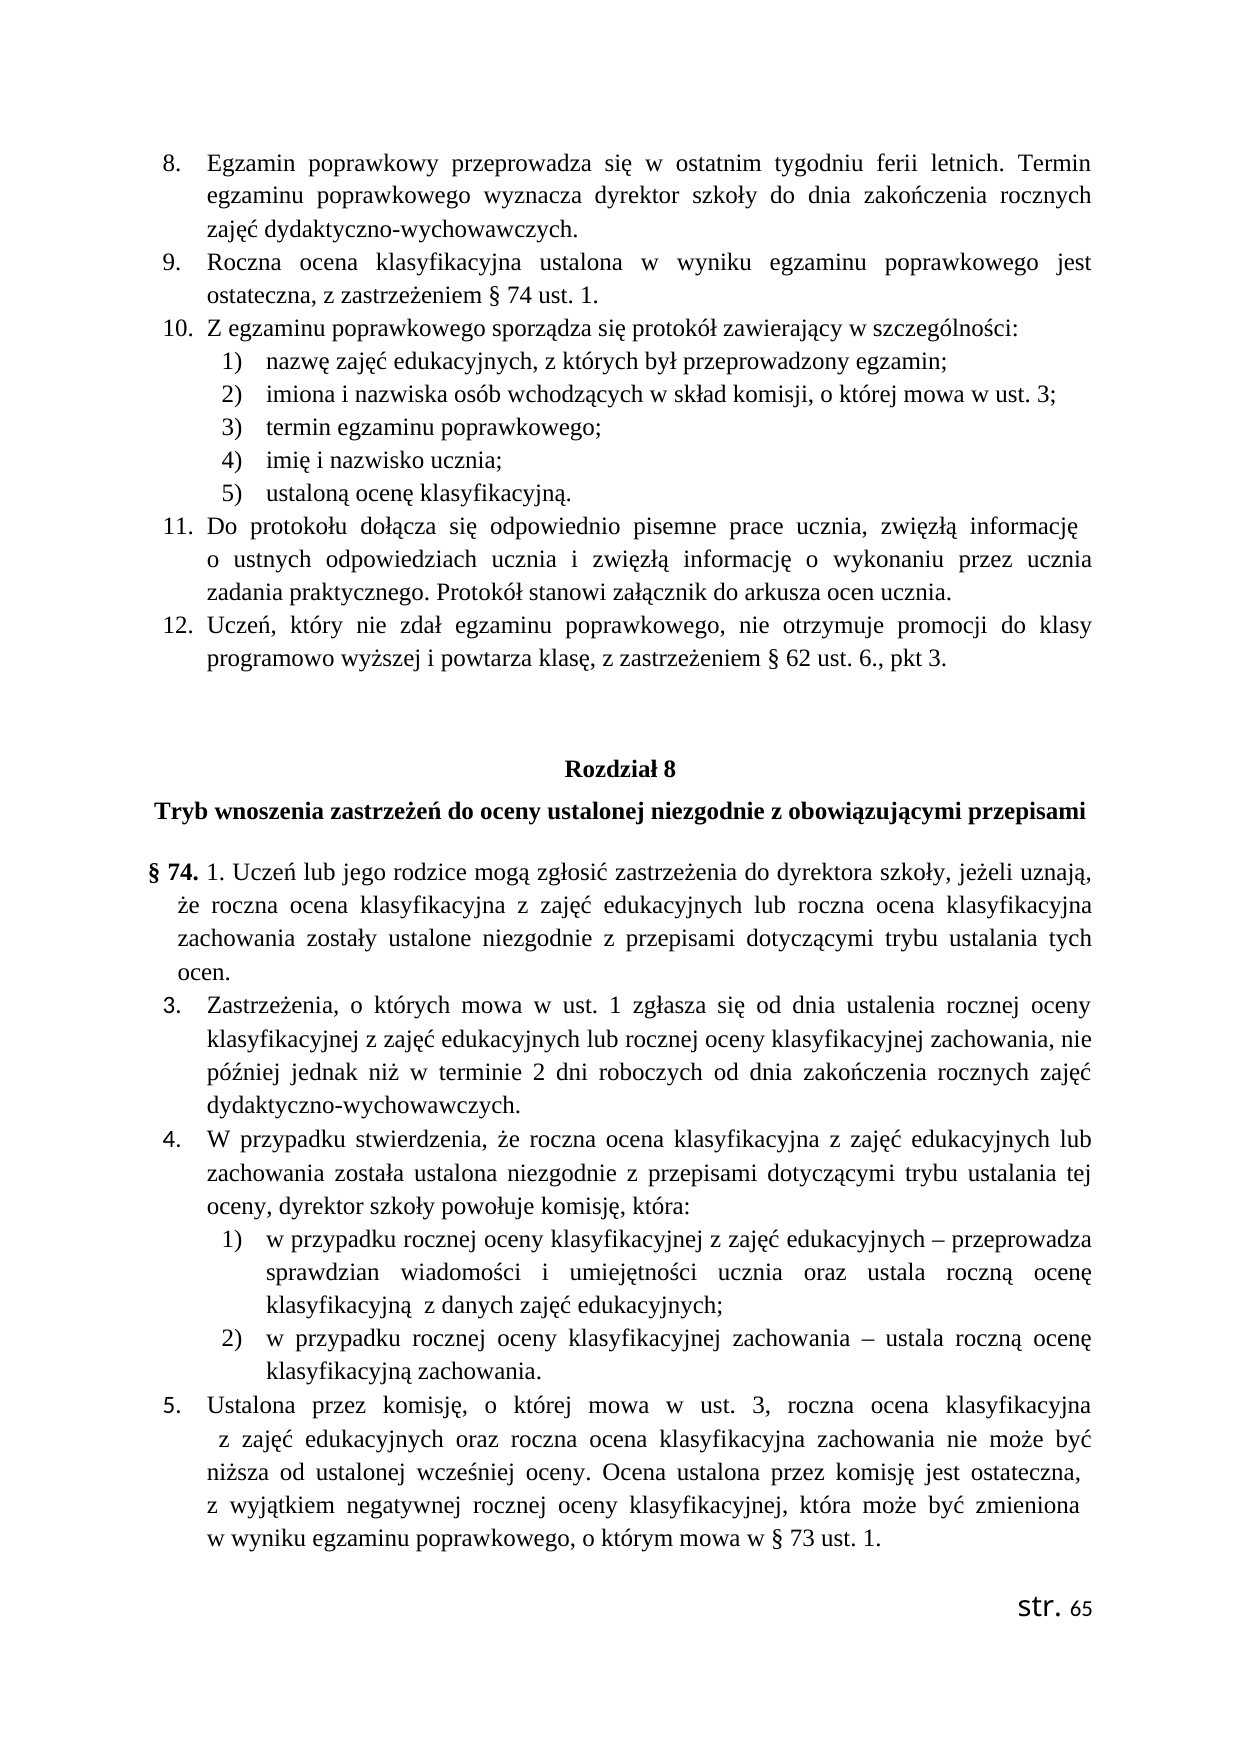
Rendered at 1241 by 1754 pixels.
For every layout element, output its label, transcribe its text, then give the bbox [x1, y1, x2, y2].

list W przypadku stwierdzenia, że roczna ocena klasyfikacyjna z zajęć edukacyjnych lub zachowania została ustalona niezgodnie z przepisami dotyczącymi trybu ustalania tej oceny, dyrektor szkoły powołuje komisję, która: [162, 1123, 1093, 1220]
list Zastrzeżenia, o których mowa w ust. 1 zgłasza się od dnia ustalenia rocznej oceny klasyfikacyjnej z zajęć edukacyjnych lub rocznej oceny klasyfikacyjnej zachowania, nie później jednak niż w terminie 2 dni roboczych od dnia zakończenia rocznych zajęć dydaktyczno-wychowawczych. [162, 989, 1093, 1119]
list termin egzaminu poprawkowego; [221, 412, 1093, 441]
list Egzamin poprawkowy przeprowadza się w ostatnim tygodniu ferii letnich. Termin egzaminu poprawkowego wyznacza dyrektor szkoły do dnia zakończenia rocznych zajęć dydaktyczno-wychowawczych. [162, 148, 1093, 242]
list Z egzaminu poprawkowego sporządza się protokół zawierający w szczególności: [162, 313, 1093, 341]
list Ustalona przez komisję, o której mowa w ust. 3, roczna ocena klasyfikacyjna z zajęć edukacyjnych oraz roczna ocena klasyfikacyjna zachowania nie może być niższa od ustalonej wcześniej oceny. Ocena ustalona przez komisję jest ostateczna, z wyjątkiem negatywnej rocznej oceny klasyfikacyjnej, która może być zmieniona w wyniku egzaminu poprawkowego, o którym mowa w § 73 ust. 1. [162, 1389, 1093, 1552]
list w przypadku rocznej oceny klasyfikacyjnej z zajęć edukacyjnych – przeprowadza sprawdzian wiadomości i umiejętności ucznia oraz ustala roczną ocenę klasyfikacyjną z danych zajęć edukacyjnych; [221, 1224, 1093, 1319]
text § 74. 1. Uczeń lub jego rodzice mogą zgłosić zastrzeżenia do dyrektora szkoły, jeżeli uznają, że roczna ocena klasyfikacyjna z zajęć edukacyjnych lub roczna ocena klasyfikacyjna zachowania zostały ustalone niezgodnie z przepisami dotyczącymi trybu ustalania tych ocen. [148, 857, 1093, 985]
list Do protokołu dołącza się odpowiednio pisemne prace ucznia, zwięzłą informację o ustnych odpowiedziach ucznia i zwięzłą informację o wykonaniu przez ucznia zadania praktycznego. Protokół stanowi załącznik do arkusza ocen ucznia. [162, 511, 1093, 606]
subtitle Rozdział 8 [148, 754, 1093, 783]
list imiona i nazwiska osób wchodzących w skład komisji, o której mowa w ust. 3; [221, 379, 1093, 407]
subtitle Tryb wnoszenia zastrzeżeń do oceny ustalonej niezgodnie z obowiązującymi przepisami [148, 796, 1093, 824]
list imię i nazwisko ucznia; [221, 445, 1093, 473]
list Uczeń, który nie zdał egzaminu poprawkowego, nie otrzymuje promocji do klasy programowo wyższej i powtarza klasę, z zastrzeżeniem § 62 ust. 6., pkt 3. [162, 610, 1093, 672]
list ustaloną ocenę klasyfikacyjną. [221, 478, 1093, 507]
list Roczna ocena klasyfikacyjna ustalona w wyniku egzaminu poprawkowego jest ostateczna, z zastrzeżeniem § 74 ust. 1. [162, 247, 1093, 308]
list w przypadku rocznej oceny klasyfikacyjnej zachowania – ustala roczną ocenę klasyfikacyjną zachowania. [221, 1323, 1093, 1385]
list nazwę zajęć edukacyjnych, z których był przeprowadzony egzamin; [221, 346, 1093, 374]
